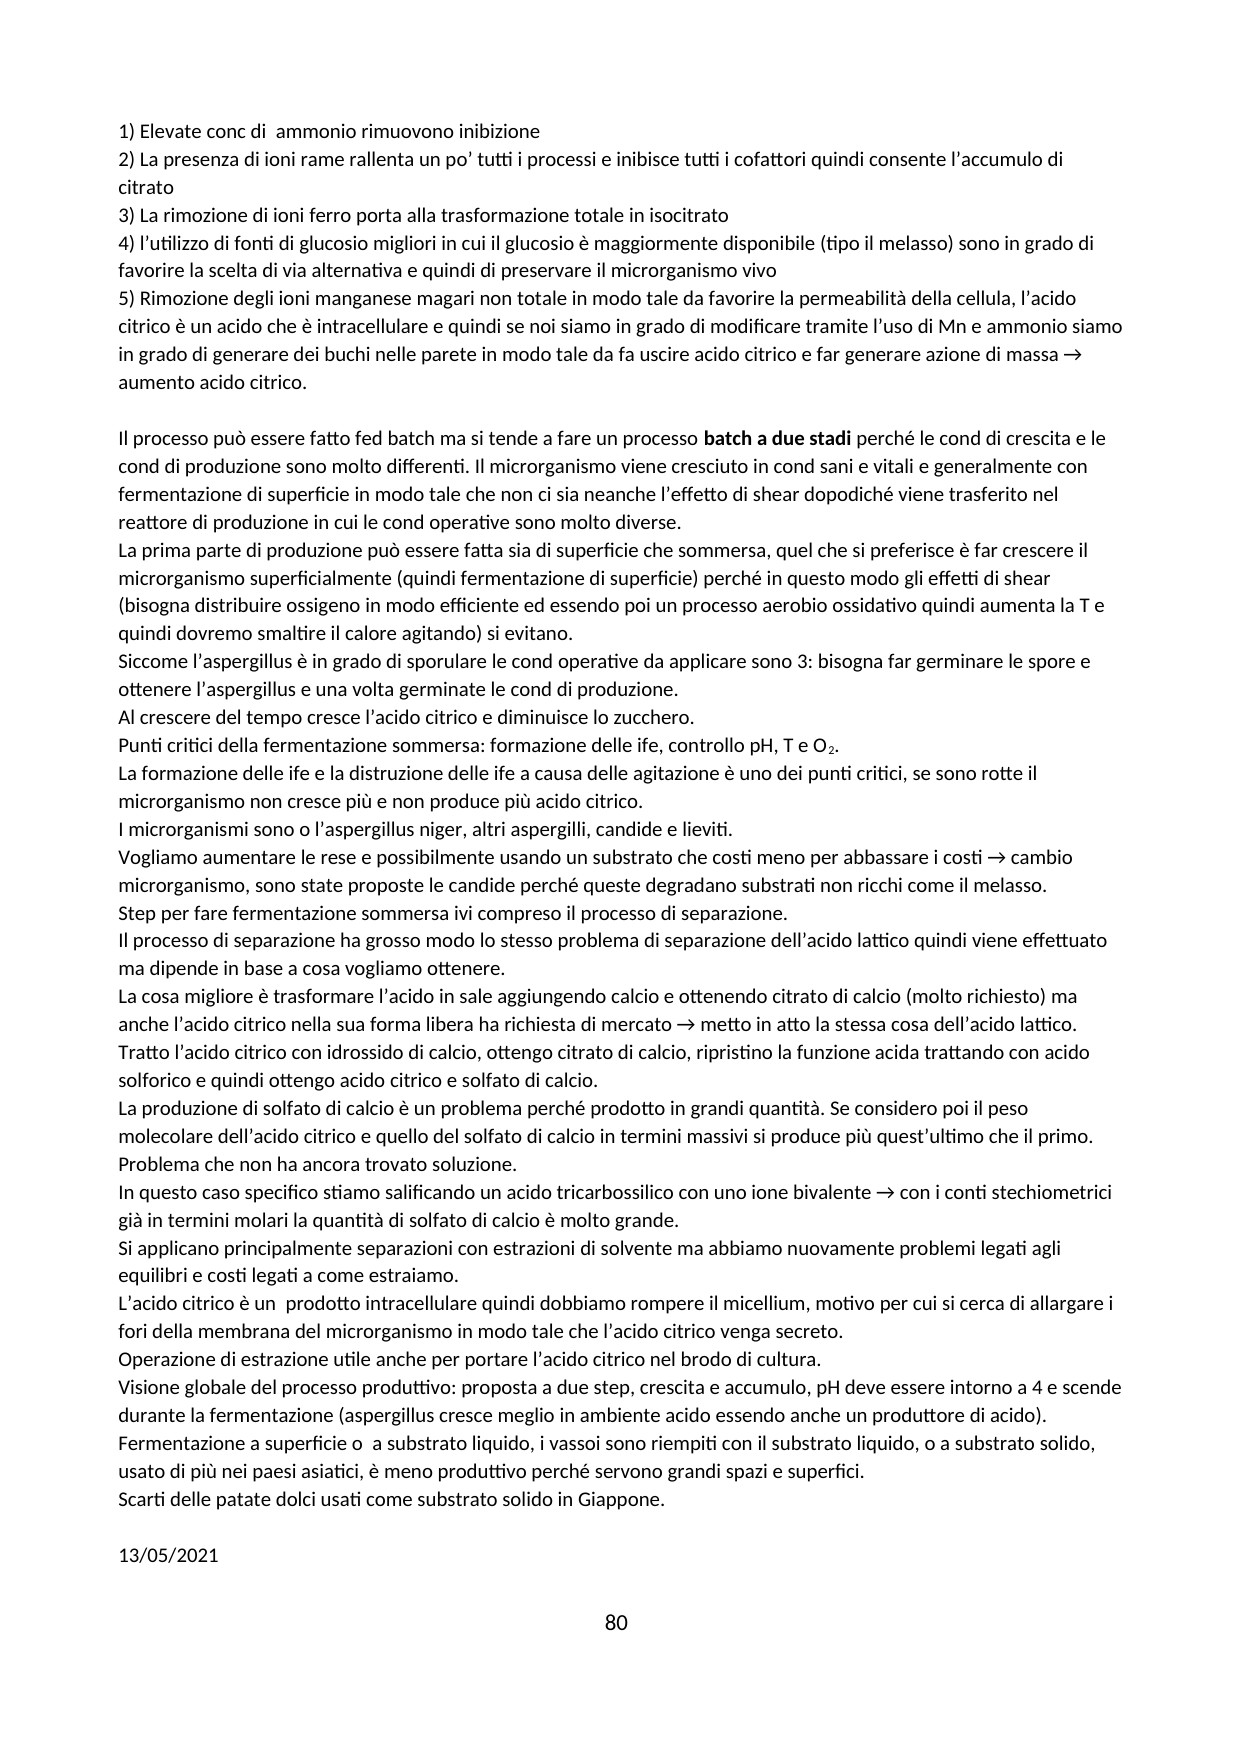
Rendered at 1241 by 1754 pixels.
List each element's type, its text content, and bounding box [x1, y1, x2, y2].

text Punti critici della fermentazione sommersa: formazione delle ife, controllo pH, T e O2. [118, 732, 1124, 758]
text Visione globale del processo produttivo: proposta a due step, crescita e accumulo, pH deve essere intorno a 4 e scende durante la fermentazione (aspergillus cresce meglio in ambiente acido essendo anche un produttore di acido). Fermentazione a superficie o a substrato liquido, i vassoi sono riempiti con il substrato liquido, o a substrato solido, usato di più nei paesi asiatici, è meno produttivo perché servono grandi spazi e superfici. Scarti delle patate dolci usati come substrato solido in Giappone. [118, 1374, 1124, 1511]
text La formazione delle ife e la distruzione delle ife a causa delle agitazione è uno dei punti critici, se sono rotte il microrganismo non cresce più e non produce più acido citrico. I microrganismi sono o l’aspergillus niger, altri aspergilli, candide e lieviti. [118, 760, 1124, 841]
text 4) l’utilizzo di fonti di glucosio migliori in cui il glucosio è maggiormente disponibile (tipo il melasso) sono in grado di favorire la scelta di via alternativa e quindi di preservare il microrganismo vivo [118, 230, 1124, 283]
text Il processo di separazione ha grosso modo lo stesso problema di separazione dell’acido lattico quindi viene effettuato ma dipende in base a cosa vogliamo ottenere. La cosa migliore è trasformare l’acido in sale aggiungendo calcio e ottenendo citrato di calcio (molto richiesto) ma anche l’acido citrico nella sua forma libera ha richiesta di mercato → metto in atto la stessa cosa dell’acido lattico. Tratto l’acido citrico con idrossido di calcio, ottengo citrato di calcio, ripristino la funzione acida trattando con acido solforico e quindi ottengo acido citrico e solfato di calcio. [118, 928, 1124, 1093]
text Vogliamo aumentare le rese e possibilmente usando un substrato che costi meno per abbassare i costi → cambio microrganismo, sono state proposte le candide perché queste degradano substrati non ricchi come il melasso. Step per fare fermentazione sommersa ivi compreso il processo di separazione. [118, 844, 1124, 925]
text Il processo può essere fatto fed batch ma si tende a fare un processo batch a due stadi perché le cond di crescita e le cond di produzione sono molto differenti. Il microrganismo viene cresciuto in cond sani e vitali e generalmente con fermentazione di superficie in modo tale che non ci sia neanche l’effetto di shear dopodiché viene trasferito nel reattore di produzione in cui le cond operative sono molto diverse. La prima parte di produzione può essere fatta sia di superficie che sommersa, quel che si preferisce è far crescere il microrganismo superficialmente (quindi fermentazione di superficie) perché in questo modo gli effetti di shear (bisogna distribuire ossigeno in modo efficiente ed essendo poi un processo aerobio ossidativo quindi aumenta la T e quindi dovremo smaltire il calore agitando) si evitano. Siccome l’aspergillus è in grado di sporulare le cond operative da applicare sono 3: bisogna far germinare le spore e ottenere l’aspergillus e una volta germinate le cond di produzione. Al crescere del tempo cresce l’acido citrico e diminuisce lo zucchero. [118, 425, 1124, 730]
text 5) Rimozione degli ioni manganese magari non totale in modo tale da favorire la permeabilità della cellula, l’acido citrico è un acido che è intracellulare e quindi se noi siamo in grado di modificare tramite l’uso di Mn e ammonio siamo in grado di generare dei buchi nelle parete in modo tale da fa uscire acido citrico e far generare azione di massa → aumento acido citrico. [118, 286, 1124, 423]
text Operazione di estrazione utile anche per portare l’acido citrico nel brodo di cultura. [118, 1346, 1124, 1372]
text Si applicano principalmente separazioni con estrazioni di solvente ma abbiamo nuovamente problemi legati agli equilibri e costi legati a come estraiamo. L’acido citrico è un prodotto intracellulare quindi dobbiamo rompere il micellium, motivo per cui si cerca di allargare i fori della membrana del microrganismo in modo tale che l’acido citrico venga secreto. [118, 1235, 1124, 1344]
text 1) Elevate conc di ammonio rimuovono inibizione 2) La presenza di ioni rame rallenta un po’ tutti i processi e inibisce tutti i cofattori quindi consente l’accumulo di citrato 3) La rimozione di ioni ferro porta alla trasformazione totale in isocitrato [118, 118, 1124, 227]
text 13/05/2021 [118, 1514, 1124, 1567]
text La produzione di solfato di calcio è un problema perché prodotto in grandi quantità. Se considero poi il peso molecolare dell’acido citrico e quello del solfato di calcio in termini massivi si produce più quest’ultimo che il primo. Problema che non ha ancora trovato soluzione. In questo caso specifico stiamo salificando un acido tricarbossilico con uno ione bivalente → con i conti stechiometrici già in termini molari la quantità di solfato di calcio è molto grande. [118, 1095, 1124, 1232]
